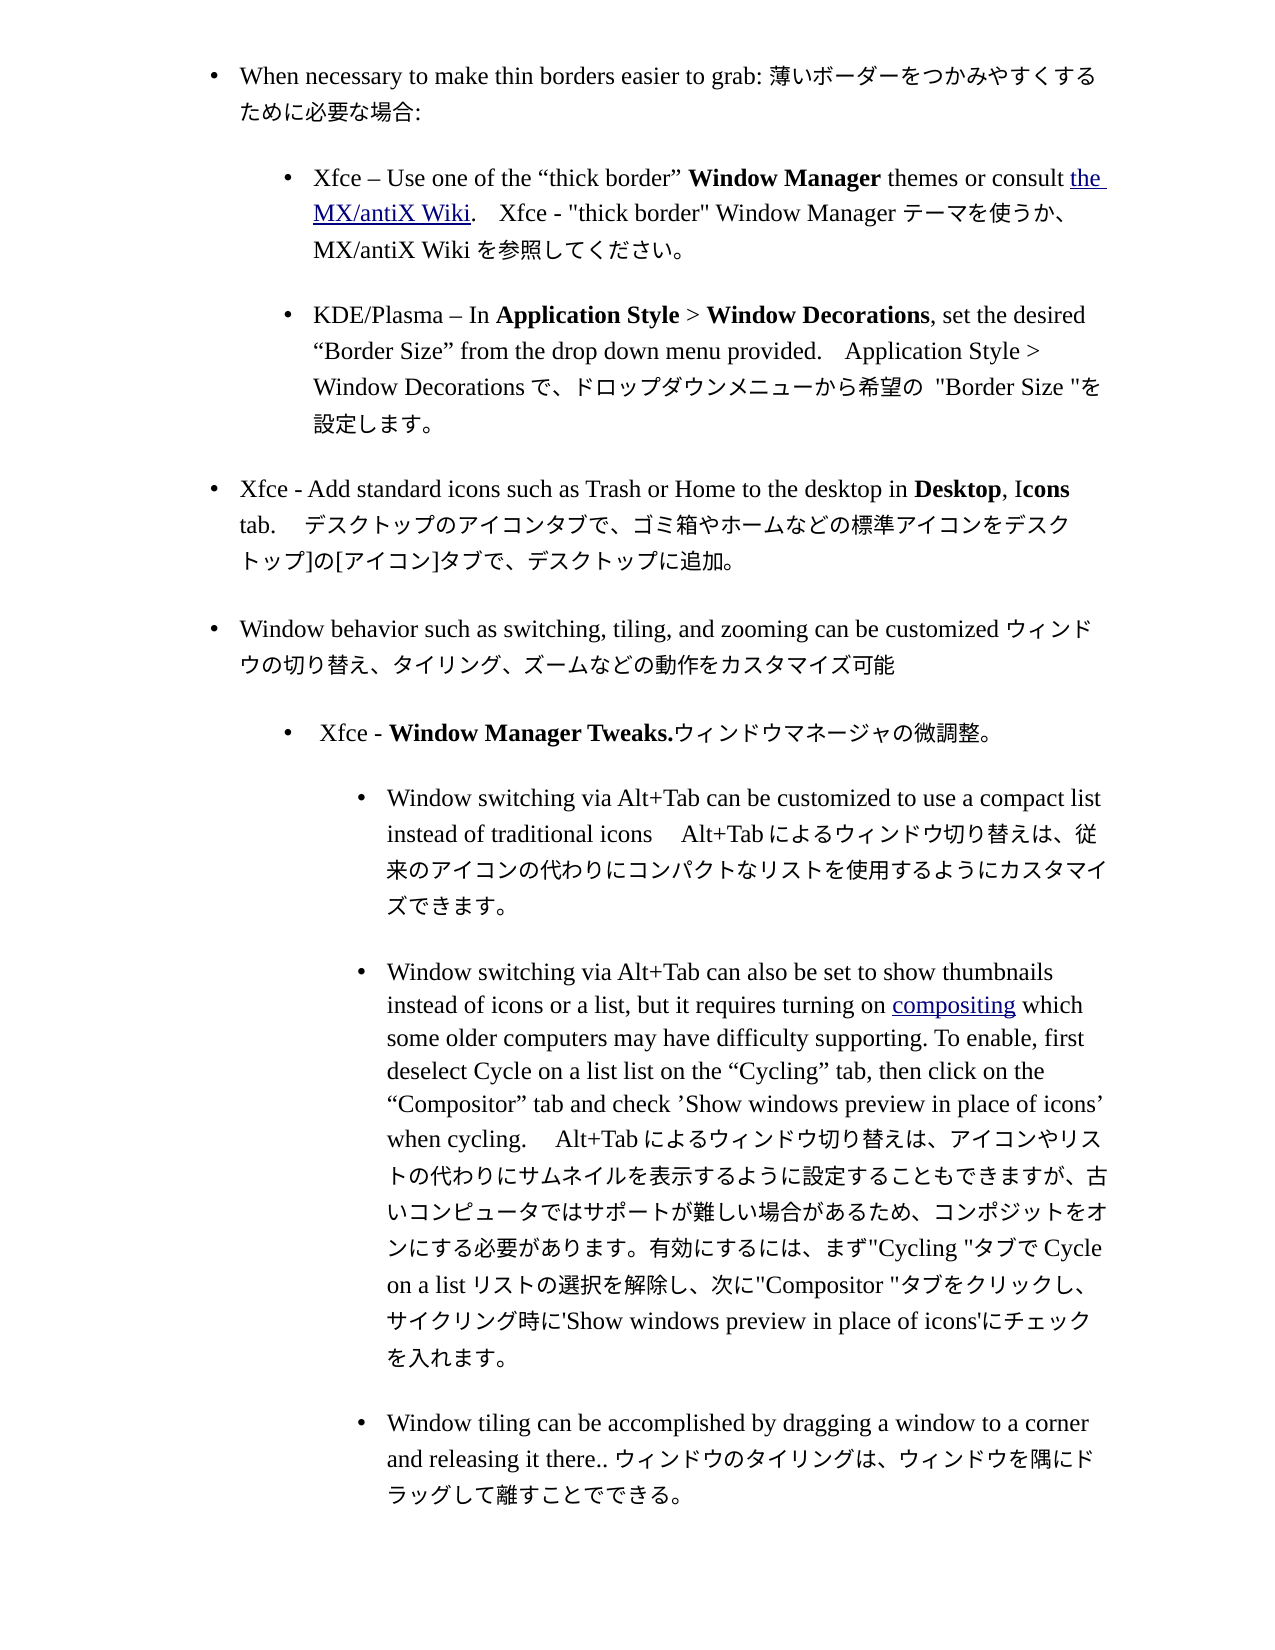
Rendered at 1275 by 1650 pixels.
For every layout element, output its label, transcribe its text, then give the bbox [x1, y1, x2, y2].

list When necessary to make thin borders easier to grab: 薄いボーダーをつかみやすくするために必要な場合: [210, 59, 1109, 127]
list Window switching via Alt+Tab can be customized to use a compact list instead of traditional icons Alt+Tabによるウィンドウ切り替えは、従来のアイコンの代わりにコンパクトなリストを使用するようにカスタマイズできます。 [357, 783, 1109, 921]
list Xfce - Add standard icons such as Trash or Home to the desktop in Desktop, Icons tab. デスクトップのアイコンタブで、ゴミ箱やホームなどの標準アイコンをデスクトップ]の[アイコン]タブで、デスクトップに追加。 [210, 474, 1109, 576]
list KDE/Plasma – In Application Style > Window Decorations, set the desired “Border Size” from the drop down menu provided. Application Style > Window Decorationsで、ドロップダウンメニューから希望の "Border Size "を設定します。 [283, 300, 1109, 438]
list Xfce – Use one of the “thick border” Window Manager themes or consult the MX/antiX Wiki. Xfce - "thick border" Window Manager テーマを使うか、MX/antiX Wiki を参照してください。 [283, 163, 1109, 264]
list Xfce - Window Manager Tweaks.ウィンドウマネージャの微調整。 [283, 716, 1109, 747]
list Window switching via Alt+Tab can also be set to show thumbnails instead of icons or a list, but it requires turning on compositing which some older computers may have difficulty supporting. To enable, first deselect Cycle on a list list on the “Cycling” tab, then click on the “Compositor” tab and check ’Show windows preview in place of icons’ when cycling. Alt+Tabによるウィンドウ切り替えは、アイコンやリストの代わりにサムネイルを表示するように設定することもできますが、古いコンピュータではサポートが難しい場合があるため、コンポジットをオンにする必要があります。有効にするには、まず"Cycling "タブでCycle on a listリストの選択を解除し、次に"Compositor "タブをクリックし、サイクリング時に'Show windows preview in place of icons'にチェックを入れます。 [357, 957, 1109, 1372]
list Window behavior such as switching, tiling, and zooming can be customized ウィンドウの切り替え、タイリング、ズームなどの動作をカスタマイズ可能 [210, 612, 1109, 679]
list Window tiling can be accomplished by dragging a window to a corner and releasing it there.. ウィンドウのタイリングは、ウィンドウを隅にドラッグして離すことでできる。 [357, 1408, 1109, 1509]
